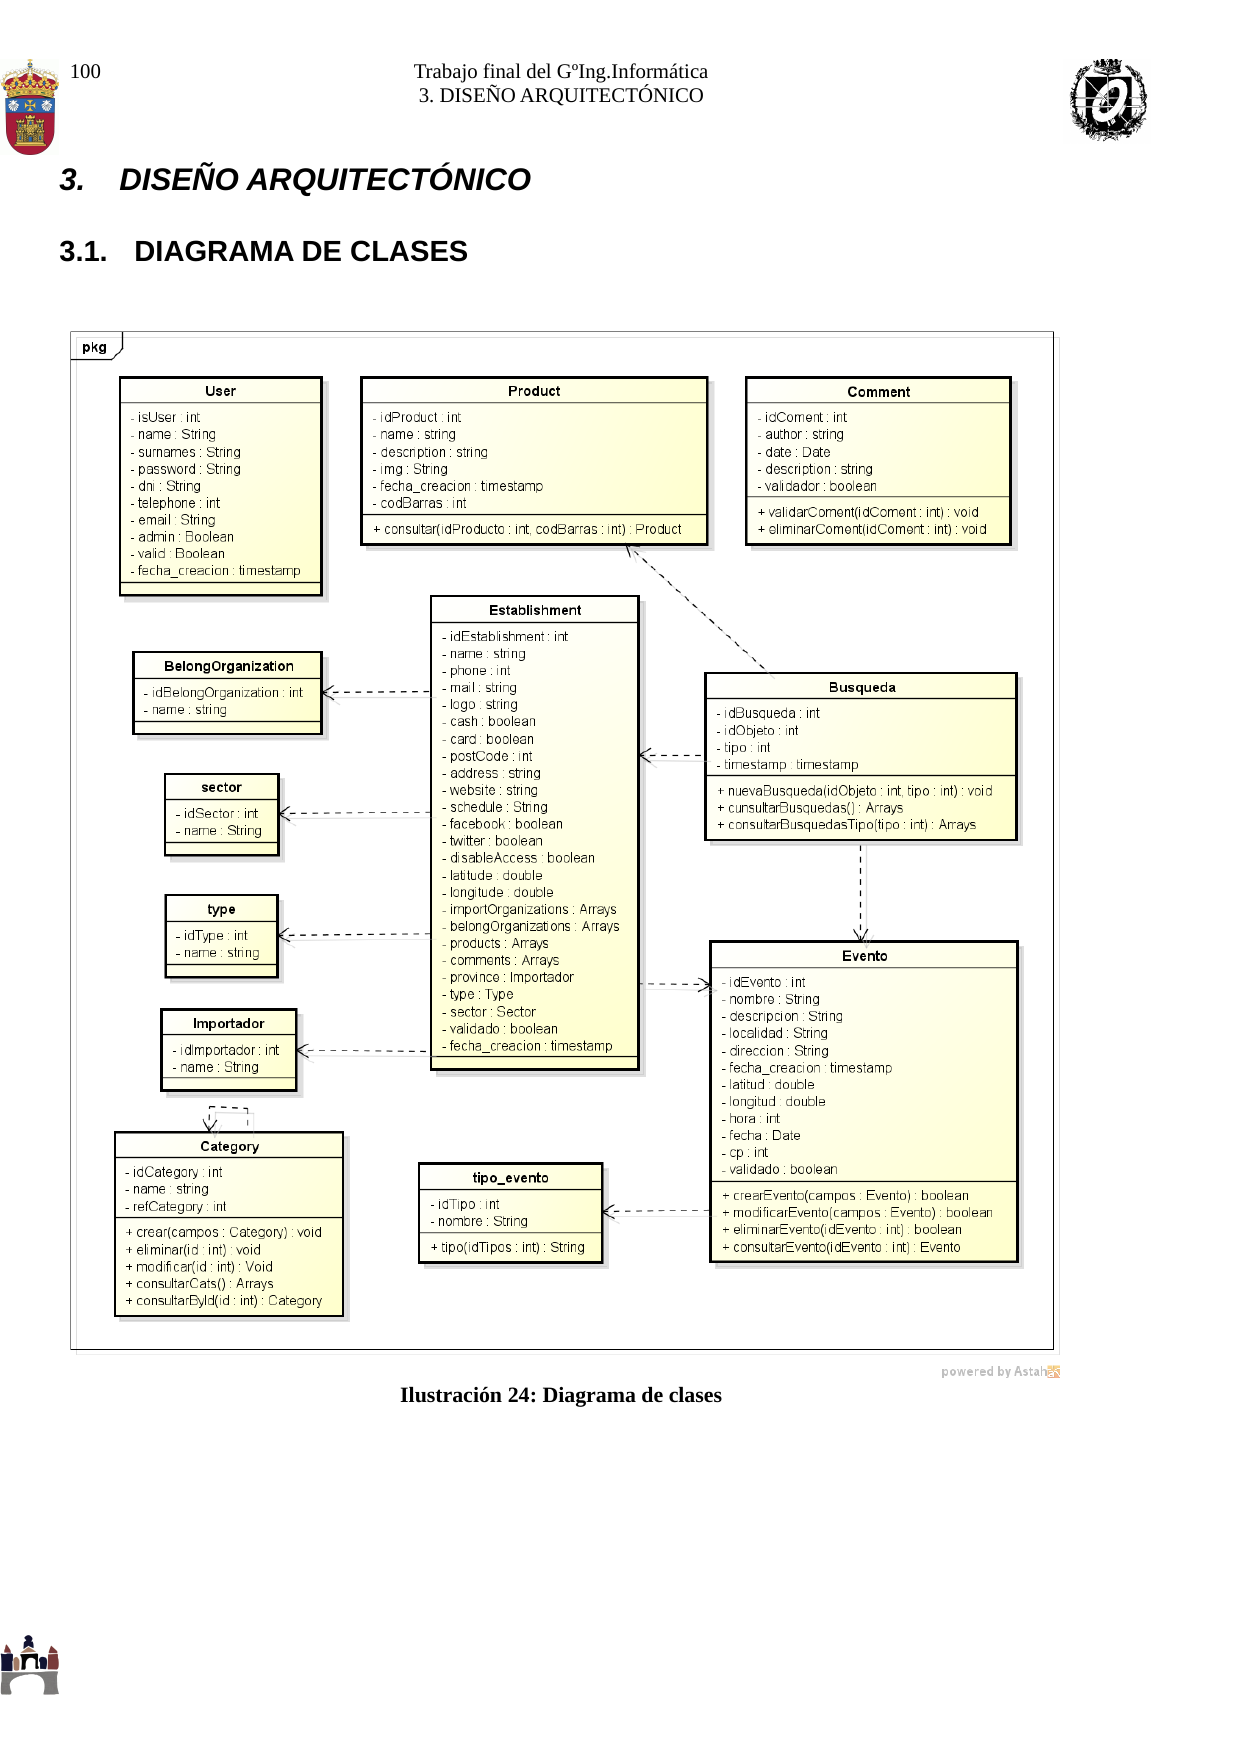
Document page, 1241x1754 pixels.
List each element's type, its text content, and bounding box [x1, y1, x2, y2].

picture [0, 59, 59, 155]
picture [1063, 59, 1152, 144]
picture [59, 320, 1063, 1382]
text Ilustración 24: Diagrama de clases [39, 1382, 1083, 1407]
subtitle DIAGRAMA DE CLASES [59, 234, 1063, 267]
picture [0, 1634, 59, 1695]
subtitle DISEÑO ARQUITECTÓNICO [59, 161, 1063, 197]
